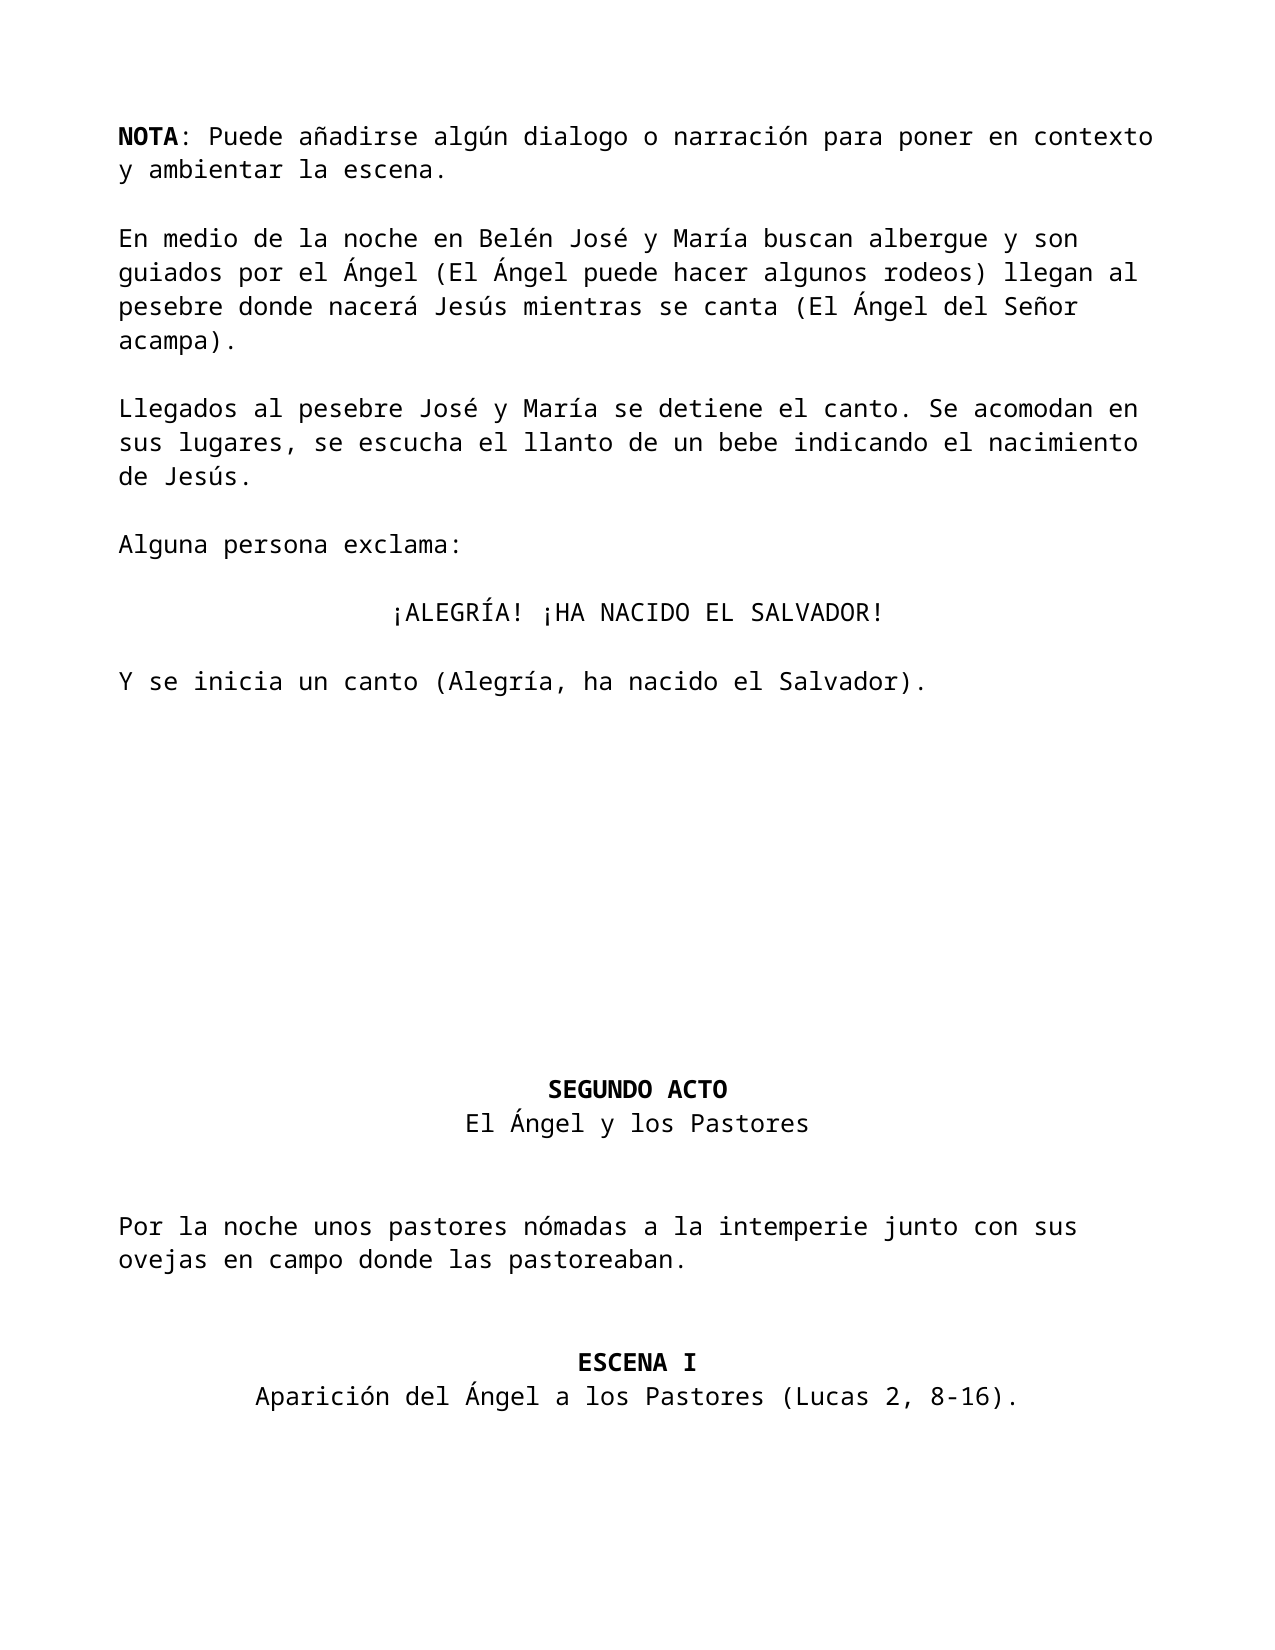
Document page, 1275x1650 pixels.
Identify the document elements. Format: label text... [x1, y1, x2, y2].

text ESCENA I [118, 1344, 1157, 1378]
text El Ángel y los Pastores [118, 1106, 1157, 1140]
text Aparición del Ángel a los Pastores (Lucas 2, 8-16). [118, 1378, 1157, 1412]
text ¡ALEGRÍA! ¡HA NACIDO EL SALVADOR! [118, 595, 1157, 629]
text Y se inicia un canto (Alegría, ha nacido el Salvador). [118, 663, 1157, 697]
text Por la noche unos pastores nómadas a la intemperie junto con sus ovejas en campo donde las pastoreaban. [118, 1208, 1157, 1276]
text NOTA: Puede añadirse algún dialogo o narración para poner en contexto y ambientar la escena. [118, 118, 1157, 186]
text En medio de la noche en Belén José y María buscan albergue y son guiados por el Ángel (El Ángel puede hacer algunos rodeos) llegan al pesebre donde nacerá Jesús mientras se canta (El Ángel del Señor acampa). [118, 220, 1157, 357]
text SEGUNDO ACTO [118, 1072, 1157, 1106]
text Llegados al pesebre José y María se detiene el canto. Se acomodan en sus lugares, se escucha el llanto de un bebe indicando el nacimiento de Jesús. [118, 391, 1157, 493]
text Alguna persona exclama: [118, 527, 1157, 561]
